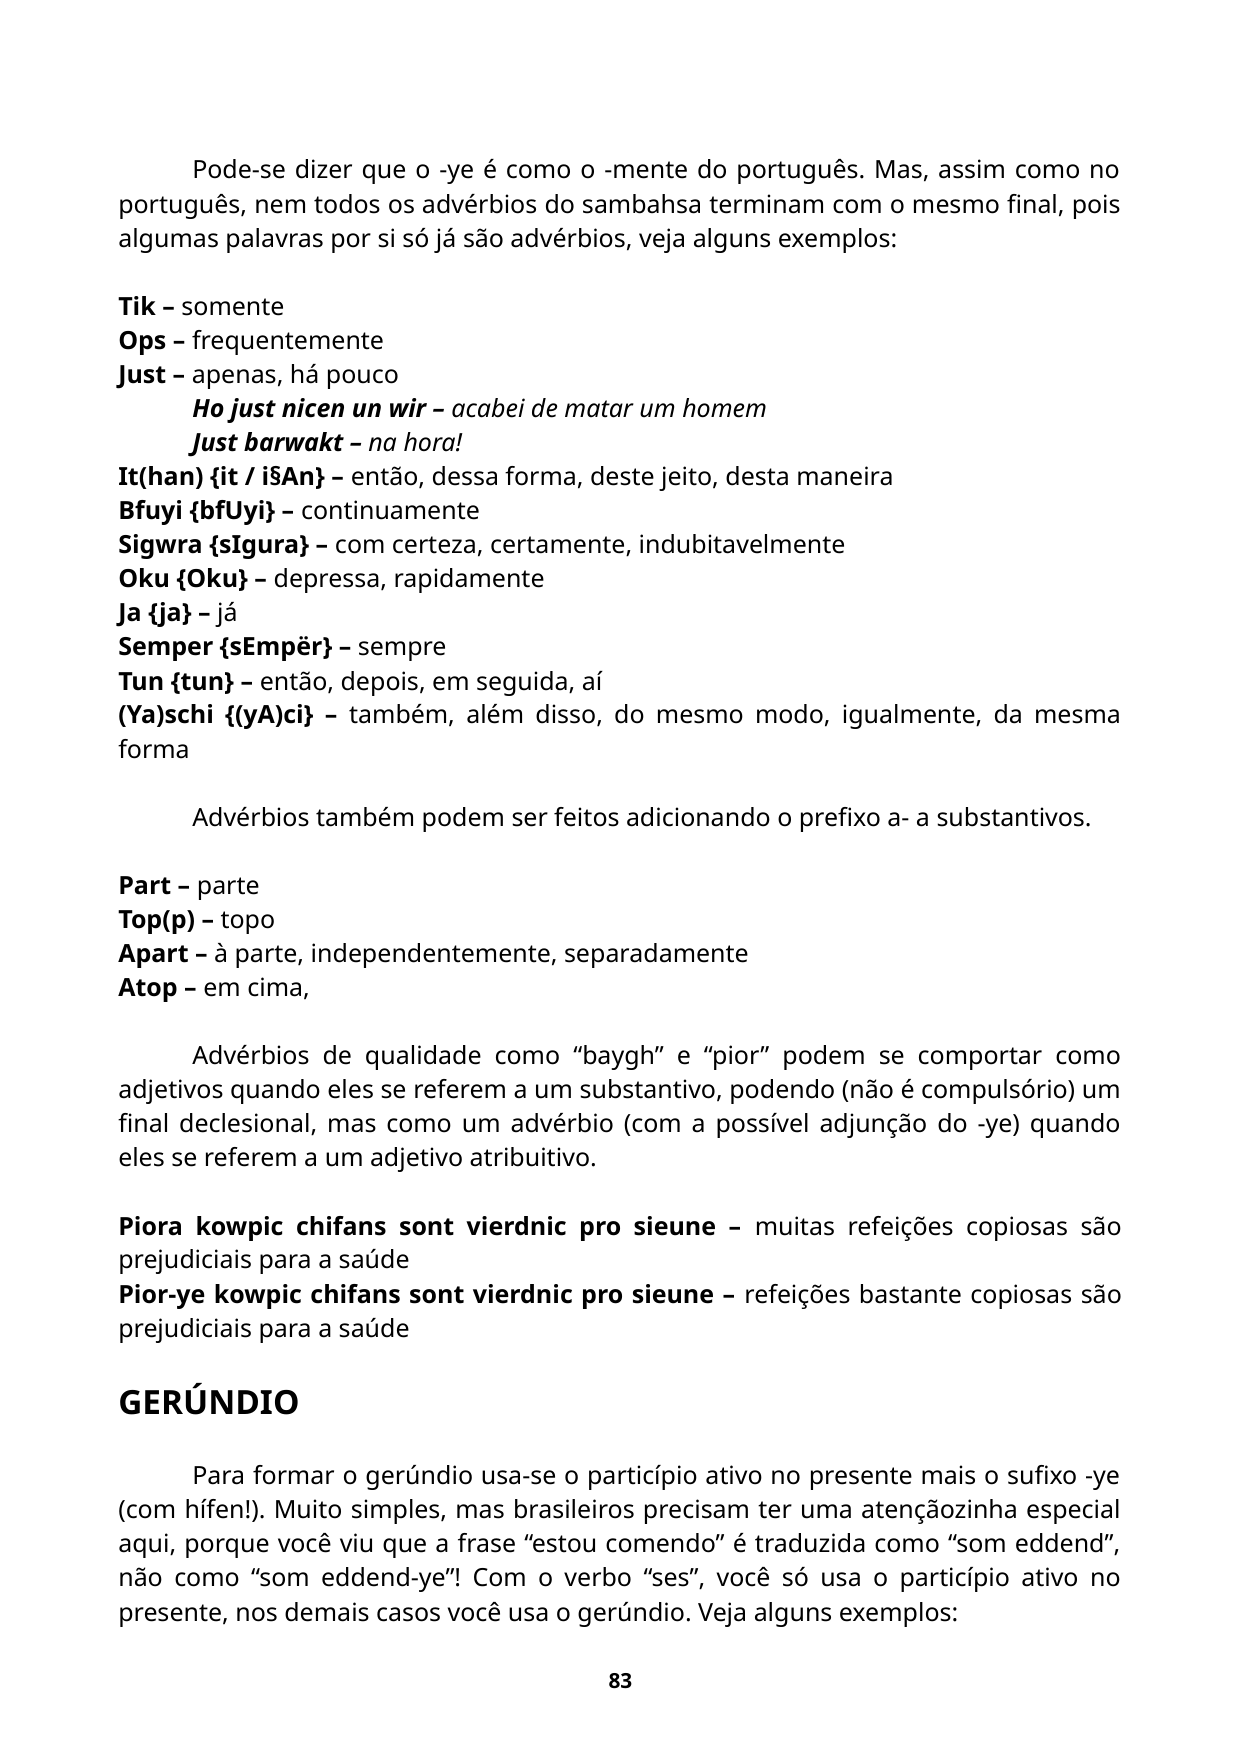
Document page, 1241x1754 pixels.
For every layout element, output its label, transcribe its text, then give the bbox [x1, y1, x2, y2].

text Just barwakt – na hora! [118, 425, 1122, 459]
text Atop – em cima, [118, 970, 1122, 1004]
text Semper {sEmpër} – sempre [118, 629, 1122, 663]
text Para formar o gerúndio usa-se o particípio ativo no presente mais o sufixo -ye (com hífen!). Muito simples, mas brasileiros precisam ter uma atençãozinha especial aqui, porque você viu que a frase “estou comendo” é traduzida como “som eddend”, não como “som eddend-ye”! Com o verbo “ses”, você só usa o particípio ativo no presente, nos demais casos você usa o gerúndio. Veja alguns exemplos: [118, 1458, 1122, 1628]
text Oku {Oku} – depressa, rapidamente [118, 561, 1122, 595]
text Advérbios também podem ser feitos adicionando o prefixo a- a substantivos. [118, 799, 1122, 833]
text Pior-ye kowpic chifans sont vierdnic pro sieune – refeições bastante copiosas são prejudiciais para a saúde [118, 1276, 1122, 1344]
text Just – apenas, há pouco [118, 357, 1122, 391]
text Ops – frequentemente [118, 322, 1122, 357]
text Pode-se dizer que o -ye é como o -mente do português. Mas, assim como no português, nem todos os advérbios do sambahsa terminam com o mesmo final, pois algumas palavras por si só já são advérbios, veja alguns exemplos: [118, 152, 1122, 254]
text Piora kowpic chifans sont vierdnic pro sieune – muitas refeições copiosas são prejudiciais para a saúde [118, 1208, 1122, 1276]
text Top(p) – topo [118, 902, 1122, 936]
text Sigwra {sIgura} – com certeza, certamente, indubitavelmente [118, 527, 1122, 561]
text It(han) {it / i§An} – então, dessa forma, deste jeito, desta maneira [118, 459, 1122, 493]
text Apart – à parte, independentemente, separadamente [118, 936, 1122, 970]
subtitle GERÚNDIO [118, 1378, 1122, 1424]
text Tun {tun} – então, depois, em seguida, aí [118, 663, 1122, 697]
text (Ya)schi {(yA)ci} – também, além disso, do mesmo modo, igualmente, da mesma forma [118, 697, 1122, 765]
text Advérbios de qualidade como “baygh” e “pior” podem se comportar como adjetivos quando eles se referem a um substantivo, podendo (não é compulsório) um final declesional, mas como um advérbio (com a possível adjunção do -ye) quando eles se referem a um adjetivo atribuitivo. [118, 1038, 1122, 1174]
text Part – parte [118, 867, 1122, 902]
text Tik – somente [118, 288, 1122, 322]
text Bfuyi {bfUyi} – continuamente [118, 493, 1122, 527]
text Ja {ja} – já [118, 595, 1122, 629]
text Ho just nicen un wir – acabei de matar um homem [118, 391, 1122, 425]
